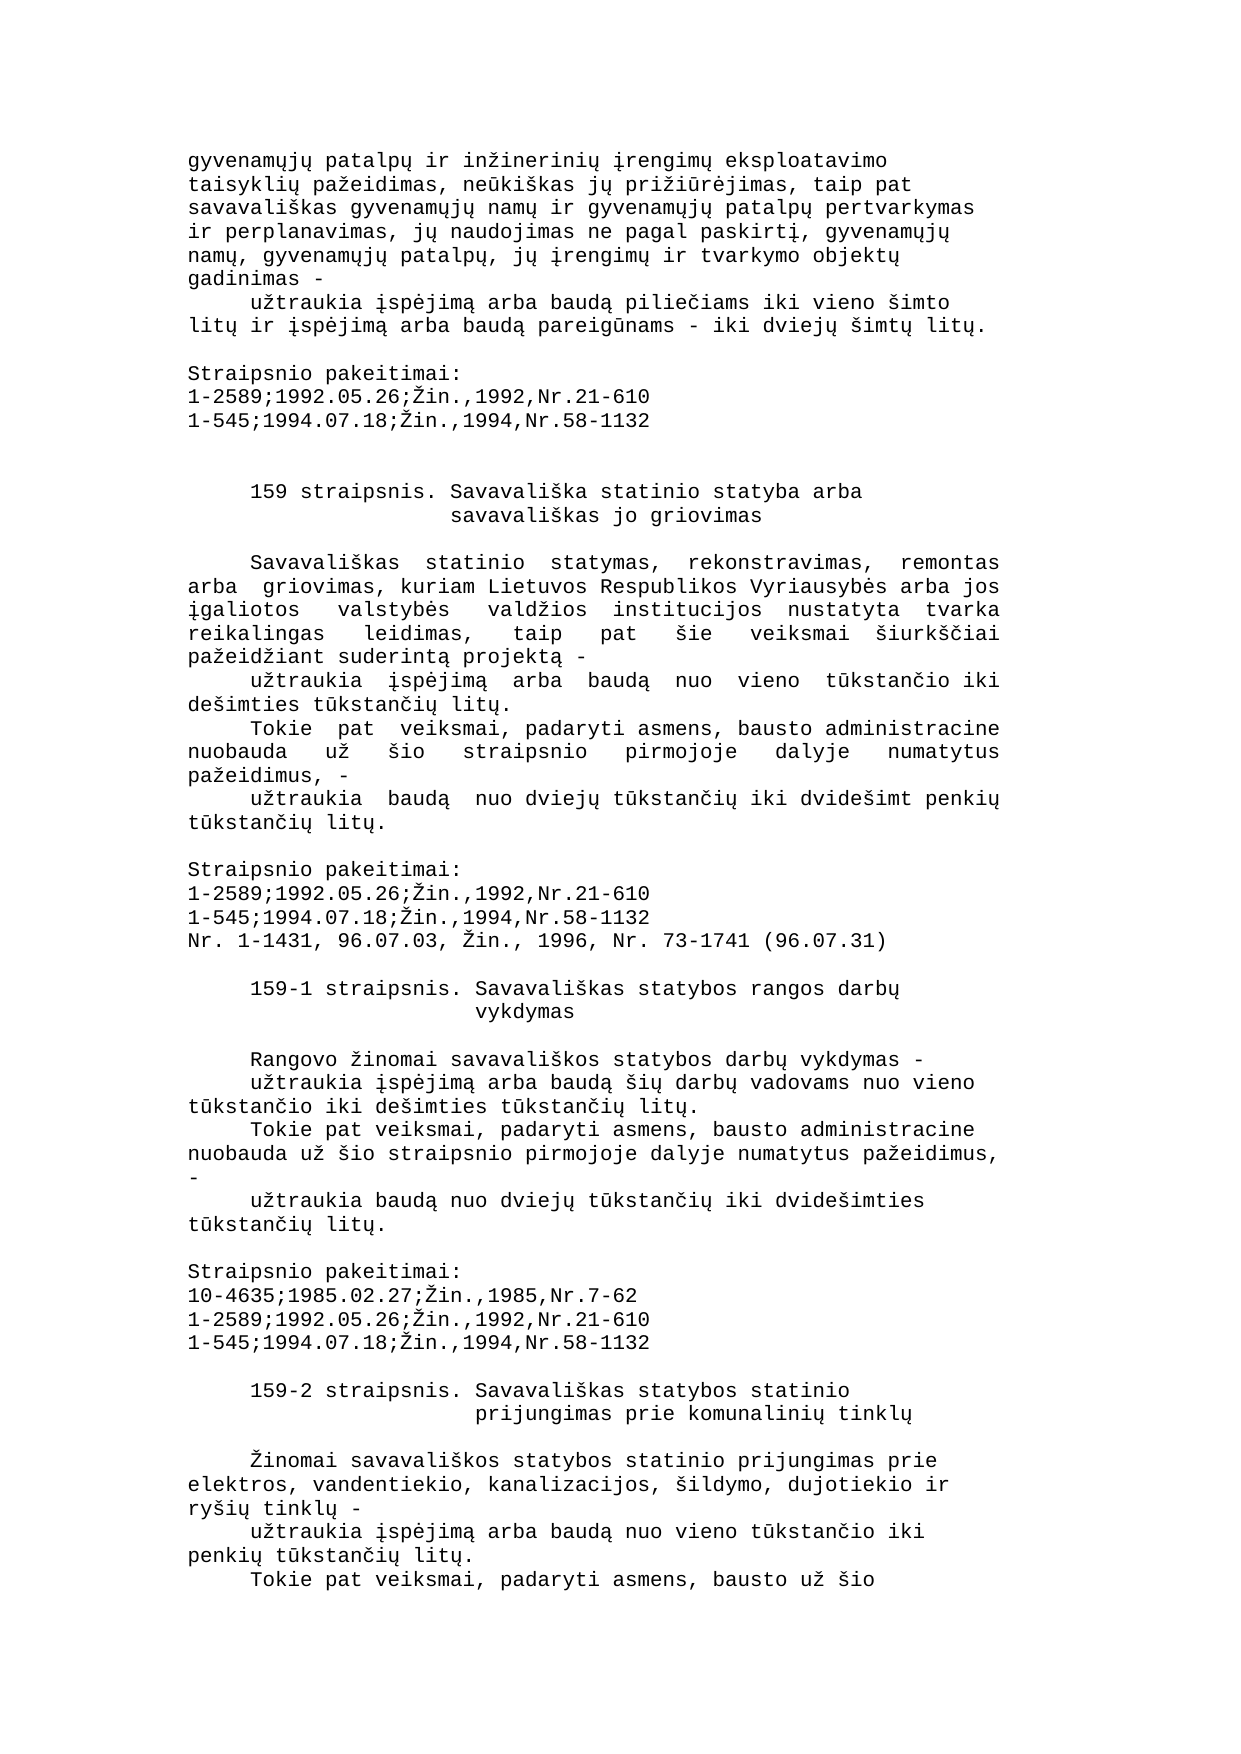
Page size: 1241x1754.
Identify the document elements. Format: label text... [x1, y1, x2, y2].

text ir perplanavimas, jų naudojimas ne pagal paskirtį, gyvenamųjų [187, 221, 1053, 244]
text - [187, 1167, 1053, 1190]
text užtraukia įspėjimą arba baudą piliečiams iki vieno šimto [187, 292, 1053, 316]
text Žinomai savavališkos statybos statinio prijungimas prie [187, 1451, 1053, 1474]
text 1-545;1994.07.18;Žin.,1994,Nr.58-1132 [187, 907, 1053, 930]
text 10-4635;1985.02.27;Žin.,1985,Nr.7-62 [187, 1285, 1053, 1309]
text elektros, vandentiekio, kanalizacijos, šildymo, dujotiekio ir [187, 1474, 1053, 1498]
text užtraukia įspėjimą arba baudą nuo vieno tūkstančio iki [187, 1521, 1053, 1545]
text pažeidimus, - [187, 765, 1053, 788]
text tūkstančių litų. [187, 812, 1053, 836]
text arba griovimas, kuriam Lietuvos Respublikos Vyriausybės arba jos [187, 576, 1053, 599]
text gyvenamųjų patalpų ir inžinerinių įrengimų eksploatavimo [187, 150, 1053, 174]
text užtraukia įspėjimą arba baudą nuo vieno tūkstančio iki [187, 670, 1053, 694]
text tūkstančių litų. [187, 1214, 1053, 1238]
text Straipsnio pakeitimai: [187, 363, 1053, 386]
text 159 straipsnis. Savavališka statinio statyba arba [187, 481, 1053, 505]
text dešimties tūkstančių litų. [187, 694, 1053, 717]
text Straipsnio pakeitimai: [187, 1261, 1053, 1285]
text litų ir įspėjimą arba baudą pareigūnams - iki dviejų šimtų litų. [187, 316, 1053, 339]
text 1-2589;1992.05.26;Žin.,1992,Nr.21-610 [187, 386, 1053, 410]
text nuobauda už šio straipsnio pirmojoje dalyje numatytus pažeidimus, [187, 1143, 1053, 1167]
text Tokie pat veiksmai, padaryti asmens, bausto už šio [187, 1569, 1053, 1592]
text 1-2589;1992.05.26;Žin.,1992,Nr.21-610 [187, 1309, 1053, 1332]
text 159-2 straipsnis. Savavališkas statybos statinio [187, 1379, 1053, 1403]
text užtraukia įspėjimą arba baudą šių darbų vadovams nuo vieno [187, 1072, 1053, 1096]
text Straipsnio pakeitimai: [187, 859, 1053, 883]
text prijungimas prie komunalinių tinklų [187, 1403, 1053, 1427]
text taisyklių pažeidimas, neūkiškas jų prižiūrėjimas, taip pat [187, 174, 1053, 197]
text 1-545;1994.07.18;Žin.,1994,Nr.58-1132 [187, 410, 1053, 434]
text pažeidžiant suderintą projektą - [187, 647, 1053, 670]
text Rangovo žinomai savavališkos statybos darbų vykdymas - [187, 1048, 1053, 1072]
text penkių tūkstančių litų. [187, 1545, 1053, 1569]
text užtraukia baudą nuo dviejų tūkstančių iki dvidešimt penkių [187, 788, 1053, 812]
text tūkstančio iki dešimties tūkstančių litų. [187, 1096, 1053, 1119]
text Savavališkas statinio statymas, rekonstravimas, remontas [187, 552, 1053, 576]
text įgaliotos valstybės valdžios institucijos nustatyta tvarka [187, 599, 1053, 623]
text vykdymas [187, 1001, 1053, 1025]
text 159-1 straipsnis. Savavališkas statybos rangos darbų [187, 978, 1053, 1001]
text namų, gyvenamųjų patalpų, jų įrengimų ir tvarkymo objektų [187, 244, 1053, 268]
text savavališkas jo griovimas [187, 505, 1053, 528]
text reikalingas leidimas, taip pat šie veiksmai šiurkščiai [187, 623, 1053, 647]
text nuobauda už šio straipsnio pirmojoje dalyje numatytus [187, 741, 1053, 765]
text Nr. 1-1431, 96.07.03, Žin., 1996, Nr. 73-1741 (96.07.31) [187, 930, 1053, 954]
text užtraukia baudą nuo dviejų tūkstančių iki dvidešimties [187, 1190, 1053, 1214]
text 1-545;1994.07.18;Žin.,1994,Nr.58-1132 [187, 1332, 1053, 1356]
text 1-2589;1992.05.26;Žin.,1992,Nr.21-610 [187, 883, 1053, 907]
text savavališkas gyvenamųjų namų ir gyvenamųjų patalpų pertvarkymas [187, 197, 1053, 221]
text ryšių tinklų - [187, 1498, 1053, 1521]
text gadinimas - [187, 268, 1053, 292]
text Tokie pat veiksmai, padaryti asmens, bausto administracine [187, 717, 1053, 741]
text Tokie pat veiksmai, padaryti asmens, bausto administracine [187, 1119, 1053, 1143]
